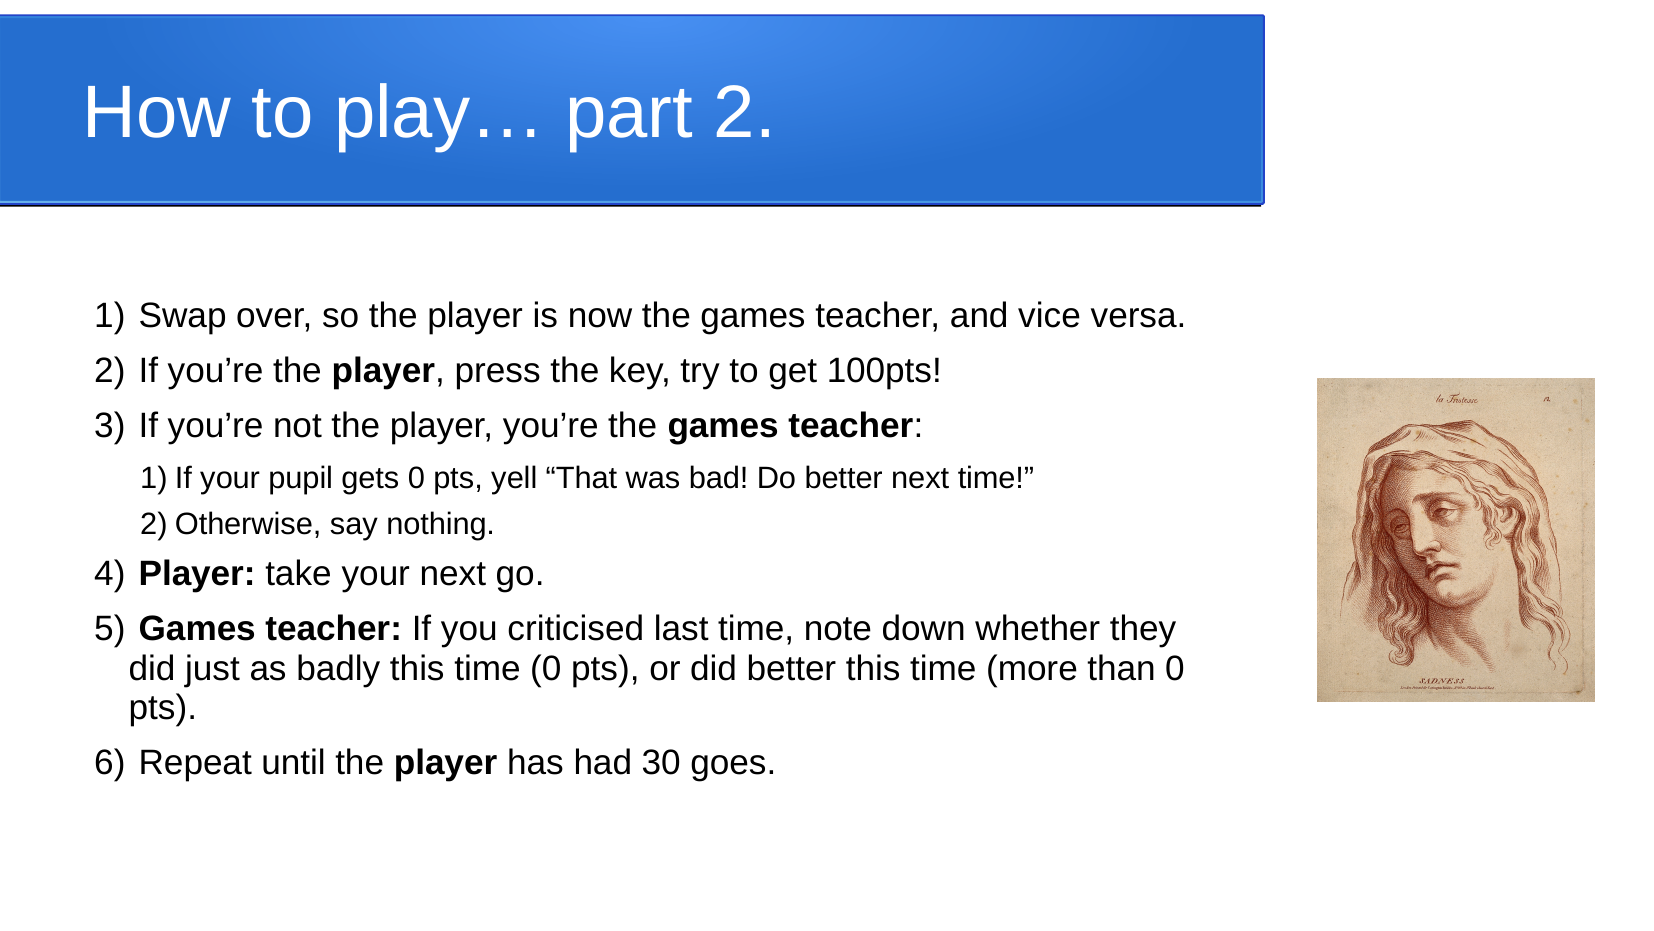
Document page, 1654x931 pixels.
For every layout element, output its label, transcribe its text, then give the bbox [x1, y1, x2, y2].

picture [1317, 378, 1595, 702]
list Swap over, so the player is now the games teacher, and vice versa. If you’re the player, press the key, try to get 100pts! If you’re not the player, you’re the games teacher: If your pupil gets 0 pts, yell “That was bad! Do better next time!” Otherwise, say nothing. Player: take your next go. Games teacher: If you criticised last time, note down whether they did just as badly this time (0 pts), or did better this time (more than 0 pts). Repeat until the player has had 30 goes. [82, 295, 1229, 835]
title How to play… part 2. [82, 35, 1235, 189]
